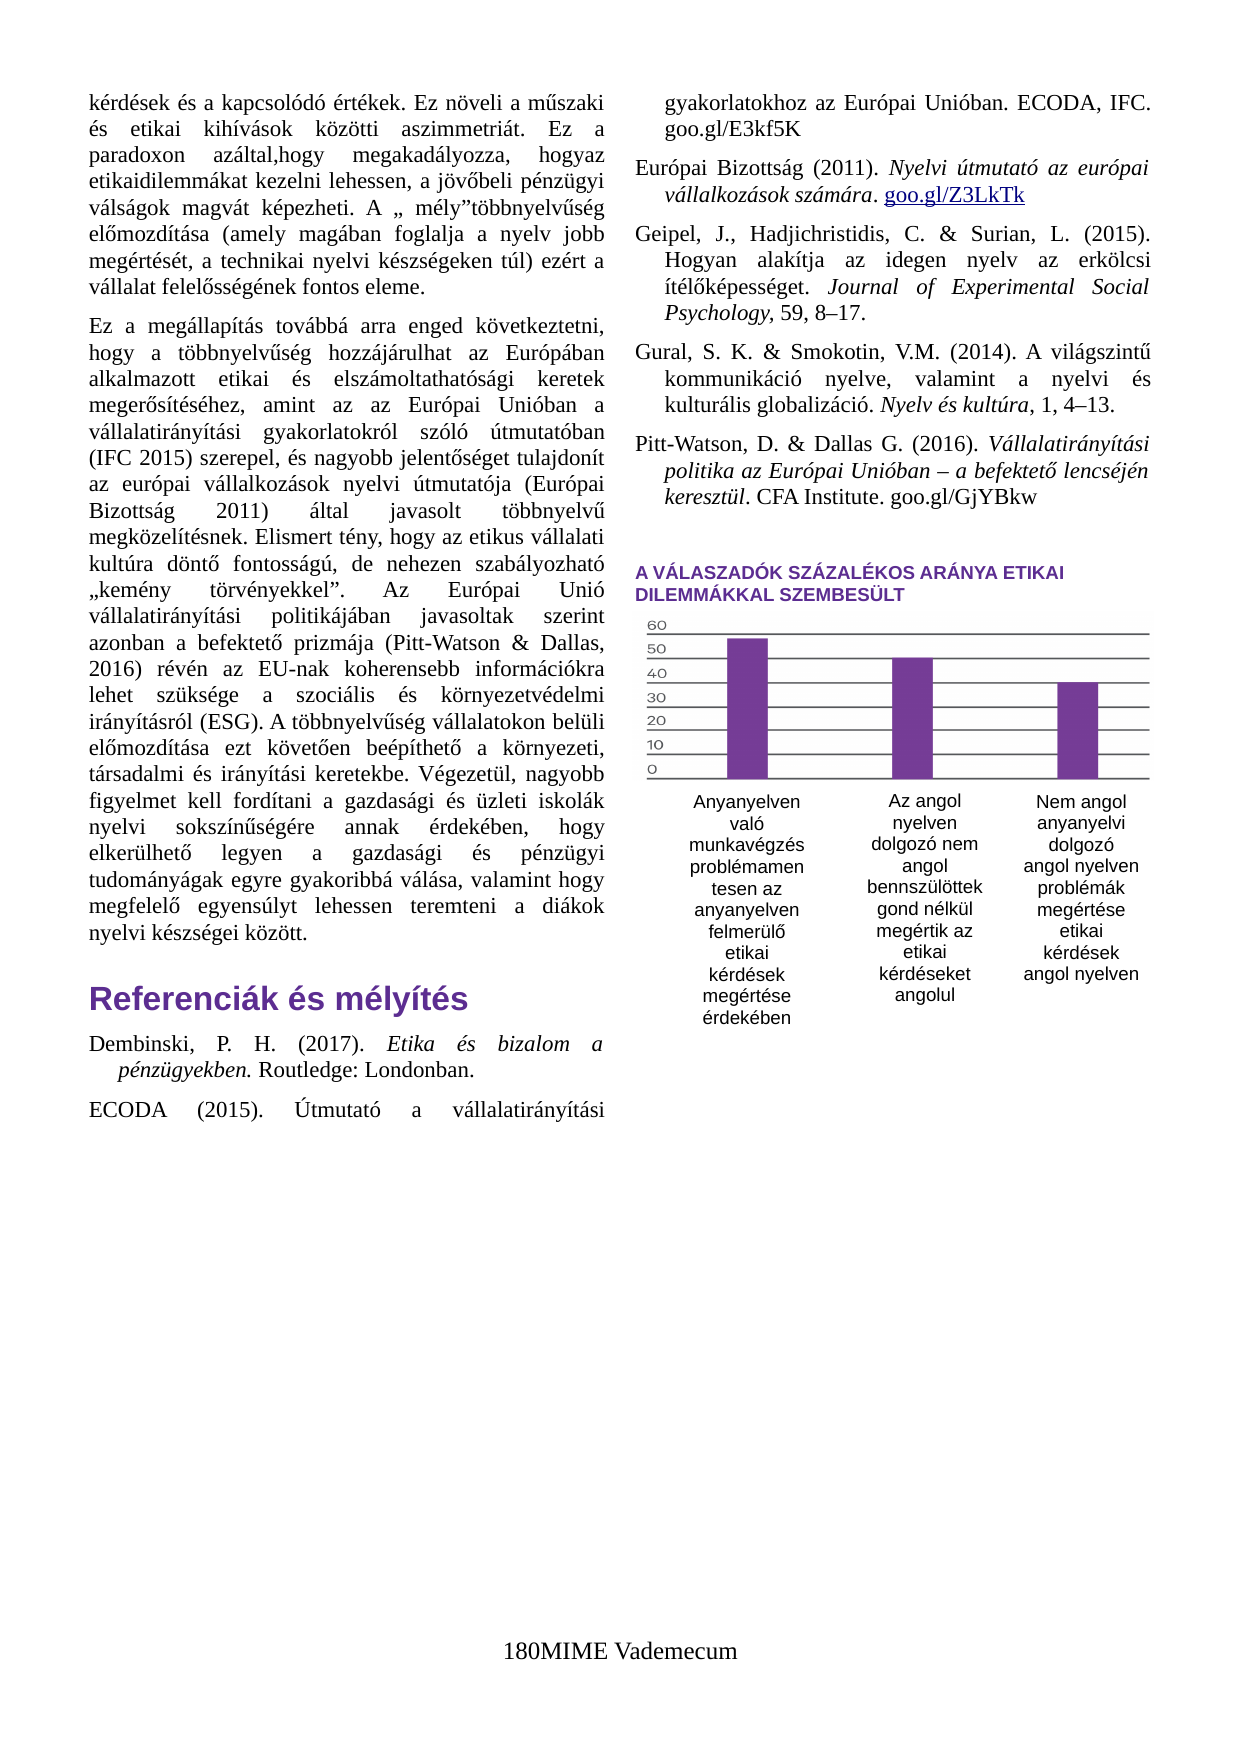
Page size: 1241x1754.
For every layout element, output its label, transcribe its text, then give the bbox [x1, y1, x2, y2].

text Pitt-Watson, D. & Dallas G. (2016). Vállalatirányítási politika az Európai Unióban – a befektető lencséjén keresztül. CFA Institute. goo.gl/GjYBkw [635, 431, 1152, 509]
text gyakorlatokhoz az Európai Unióban. ECODA, IFC. goo.gl/E3kf5K [635, 88, 1152, 141]
text Gural, S. K. & Smokotin, V.M. (2014). A világszintű kommunikáció nyelve, valamint a nyelvi és kulturális globalizáció. Nyelv és kultúra, 1, 4–13. [635, 338, 1152, 417]
text Dembinski, P. H. (2017). Etika és bizalom a pénzügyekben. Routledge: Londonban. [88, 1030, 605, 1083]
text Geipel, J., Hadjichristidis, C. & Surian, L. (2015). Hogyan alakítja az idegen nyelv az erkölcsi ítélőképességet. Journal of Experimental Social Psychology, 59, 8–17. [635, 220, 1152, 325]
text Ez a megállapítás továbbá arra enged következtetni, hogy a többnyelvűség hozzájárulhat az Európában alkalmazott etikai és elszámoltathatósági keretek megerősítéséhez, amint az az Európai Unióban a vállalatirányítási gyakorlatokról szóló útmutatóban (IFC 2015) szerepel, és nagyobb jelentőséget tulajdonít az európai vállalkozások nyelvi útmutatója (Európai Bizottság 2011) által javasolt többnyelvű megközelítésnek. Elismert tény, hogy az etikus vállalati kultúra döntő fontosságú, de nehezen szabályozható „kemény törvényekkel”. Az Európai Unió vállalatirányítási politikájában javasoltak szerint azonban a befektető prizmája (Pitt-Watson & Dallas, 2016) révén az EU-nak koherensebb információkra lehet szüksége a szociális és környezetvédelmi irányításról (ESG). A többnyelvűség vállalatokon belüli előmozdítása ezt követően beépíthető a környezeti, társadalmi és irányítási keretekbe. Végezetül, nagyobb figyelmet kell fordítani a gazdasági és üzleti iskolák nyelvi sokszínűségére annak érdekében, hogy elkerülhető legyen a gazdasági és pénzügyi tudományágak egyre gyakoribbá válása, valamint hogy megfelelő egyensúlyt lehessen teremteni a diákok nyelvi készségei között. [88, 312, 605, 945]
text Európai Bizottság (2011). Nyelvi útmutató az európai vállalkozások számára. goo.gl/Z3LkTk [635, 154, 1152, 207]
text A VÁLASZADÓK SZÁZALÉKOS ARÁNYA ETIKAI DILEMMÁKKAL SZEMBESÜLT [635, 562, 1152, 605]
picture [632, 611, 1154, 781]
text ECODA (2015). Útmutató a vállalatirányítási [88, 1096, 605, 1122]
text kérdések és a kapcsolódó értékek. Ez növeli a műszaki és etikai kihívások közötti aszimmetriát. Ez a paradoxon azáltal,hogy megakadályozza, hogyaz etikaidilemmákat kezelni lehessen, a jövőbeli pénzügyi válságok magvát képezheti. A „ mély”többnyelvűség előmozdítása (amely magában foglalja a nyelv jobb megértését, a technikai nyelvi készségeken túl) ezért a vállalat felelősségének fontos eleme. [88, 88, 605, 299]
subtitle Referenciák és mélyítés [88, 979, 605, 1017]
